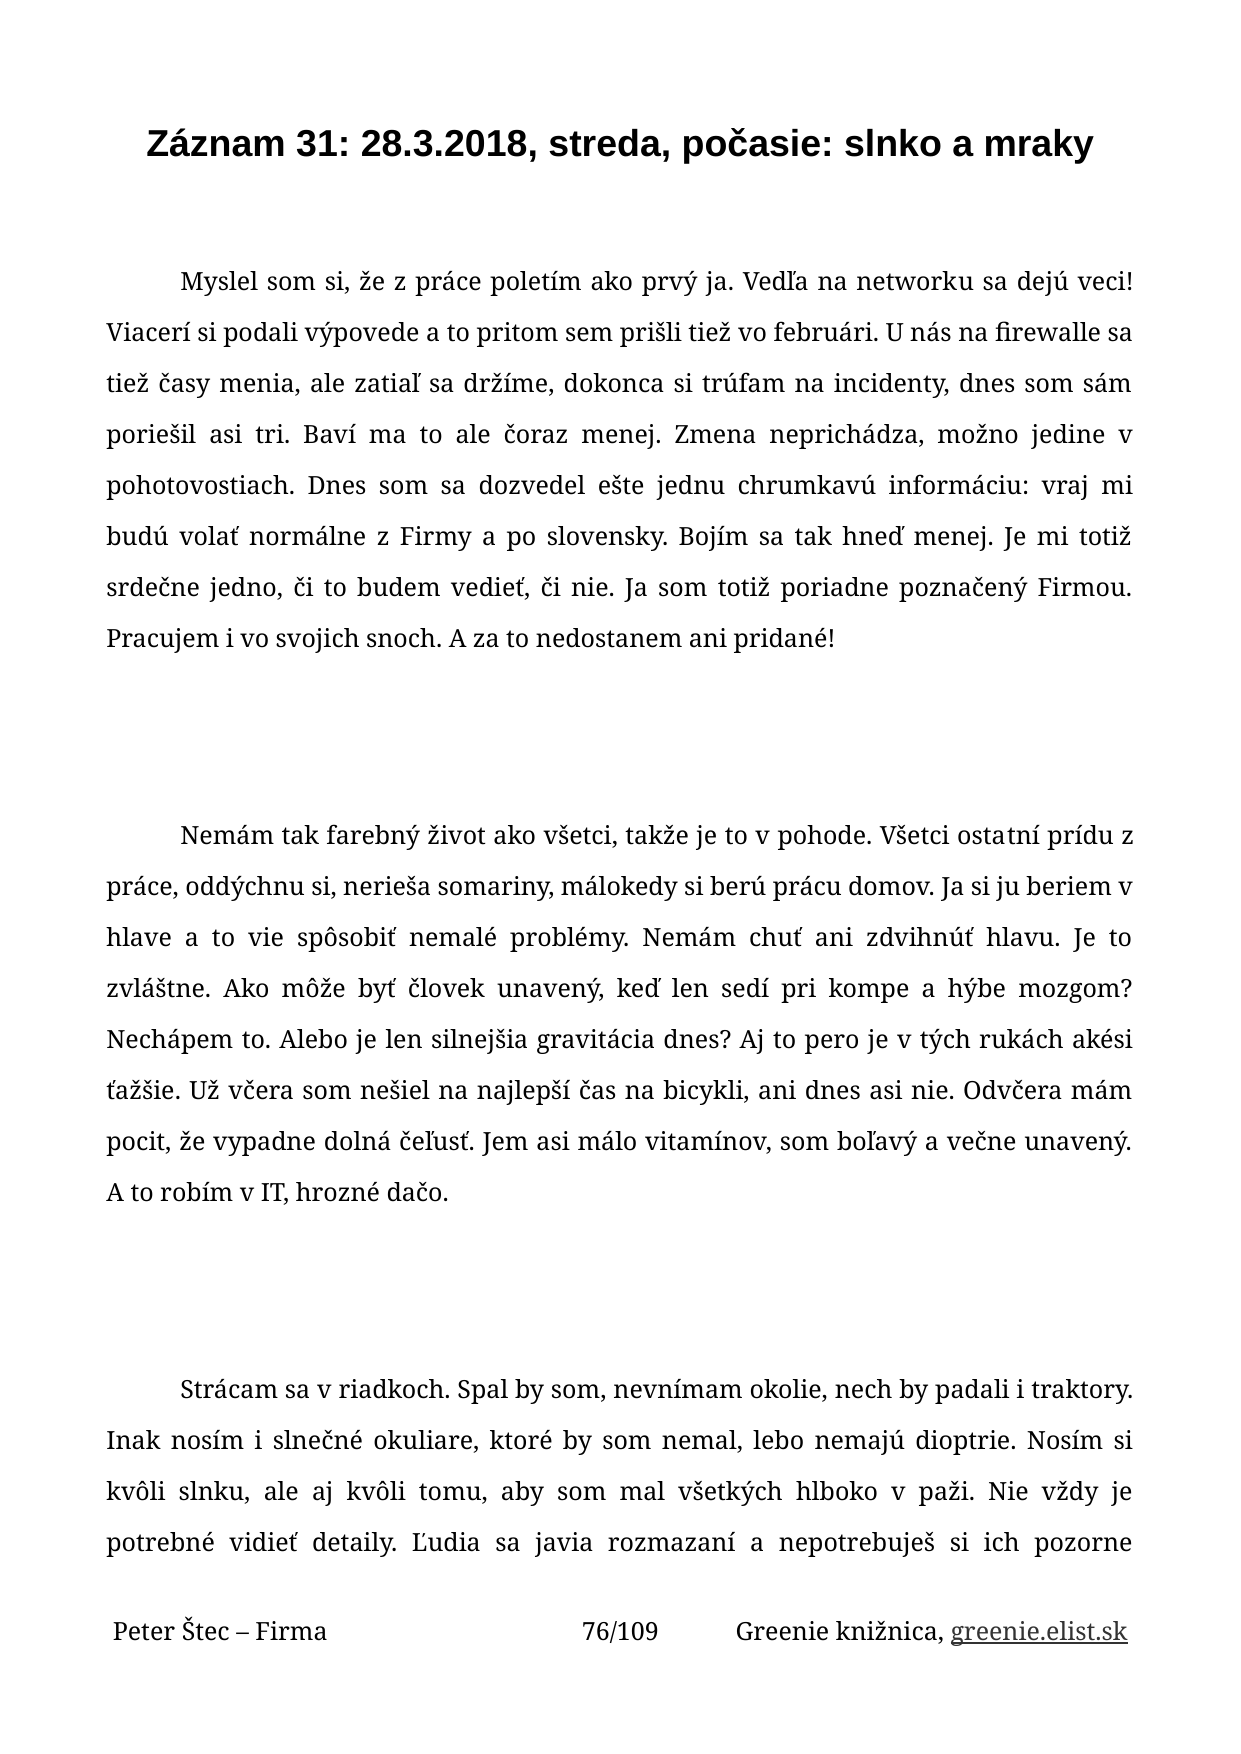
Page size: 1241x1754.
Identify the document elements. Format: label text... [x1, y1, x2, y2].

subtitle Záznam 31: 28.3.2018, streda, počasie: slnko a mraky [106, 121, 1134, 164]
text Nemám tak farebný život ako všetci, takže je to v pohode. Všetci ostatní prídu z práce, oddýchnu si, nerieša somariny, málokedy si berú prácu domov. Ja si ju beriem v hlave a to vie spôsobiť nemalé problémy. Nemám chuť ani zdvihnúť hlavu. Je to zvláštne. Ako môže byť človek unavený, keď len sedí pri kompe a hýbe mozgom? Nechápem to. Alebo je len silnejšia gravitácia dnes? Aj to pero je v tých rukách akési ťažšie. Už včera som nešiel na najlepší čas na bicykli, ani dnes asi nie. Odvčera mám pocit, že vypadne dolná čeľusť. Jem asi málo vitamínov, som boľavý a večne unavený. A to robím v IT, hrozné dačo. [106, 818, 1134, 1209]
text Strácam sa v riadkoch. Spal by som, nevnímam okolie, nech by padali i traktory. Inak nosím i slnečné okuliare, ktoré by som nemal, lebo nemajú dioptrie. Nosím si kvôli slnku, ale aj kvôli tomu, aby som mal všetkých hlboko v paži. Nie vždy je potrebné vidieť detaily. Ľudia sa javia rozmazaní a nepotrebuješ si ich pozorne [106, 1372, 1134, 1559]
text Myslel som si, že z práce poletím ako prvý ja. Vedľa na networku sa dejú veci! Viacerí si podali výpovede a to pritom sem prišli tiež vo februári. U nás na firewalle sa tiež časy menia, ale zatiaľ sa držíme, dokonca si trúfam na incidenty, dnes som sám poriešil asi tri. Baví ma to ale čoraz menej. Zmena neprichádza, možno jedine v pohotovostiach. Dnes som sa dozvedel ešte jednu chrumkavú informáciu: vraj mi budú volať normálne z Firmy a po slovensky. Bojím sa tak hneď menej. Je mi totiž srdečne jedno, či to budem vedieť, či nie. Ja som totiž poriadne poznačený Firmou. Pracujem i vo svojich snoch. A za to nedostanem ani pridané! [106, 264, 1134, 655]
